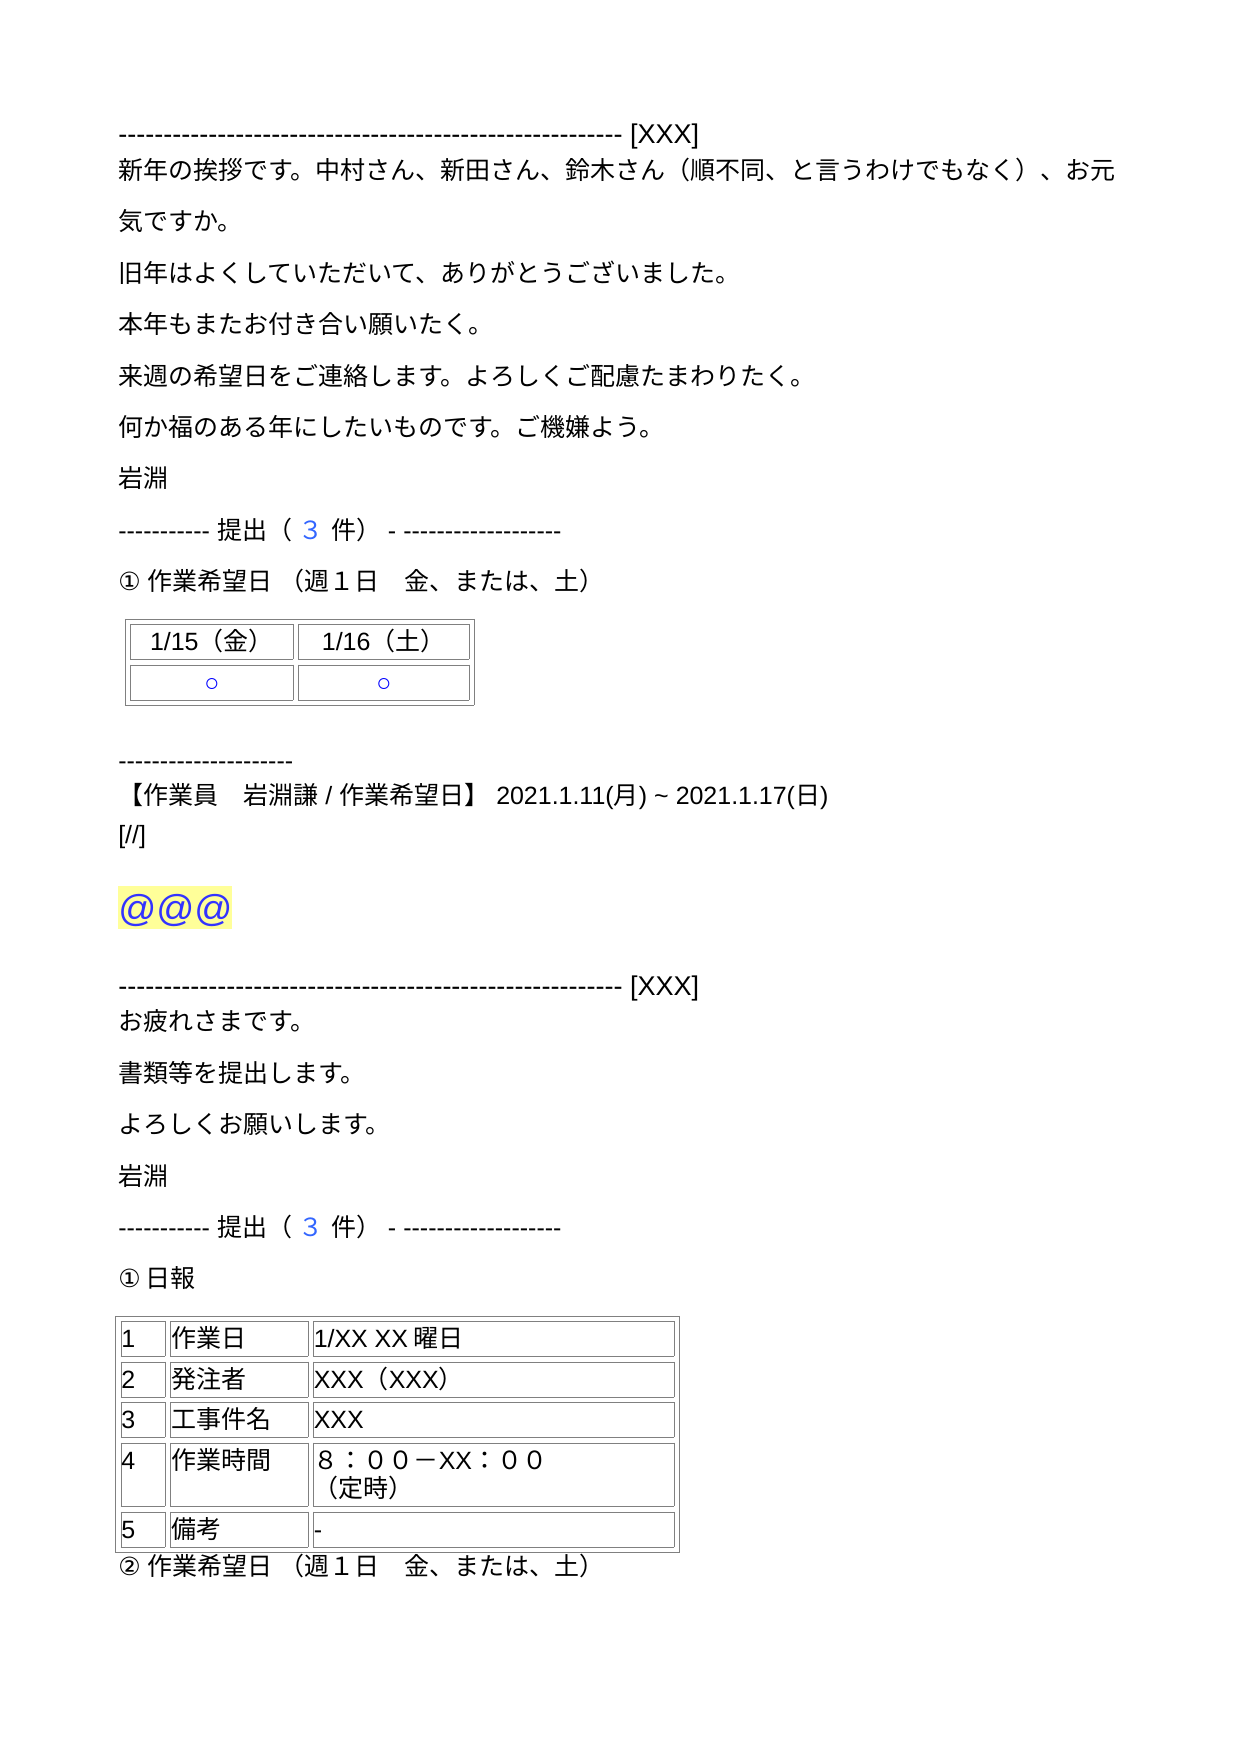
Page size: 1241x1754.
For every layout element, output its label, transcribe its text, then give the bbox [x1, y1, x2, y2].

table_cell ８：００－XX：００ （定時） [310, 1437, 677, 1506]
text -------------------------------------------------------- [XXX] [118, 969, 1122, 1001]
table_cell 2 [118, 1356, 168, 1397]
text ① 作業希望日 （週１日 金、または、土） [118, 567, 1122, 596]
text 新年の挨拶です。中村さん、新田さん、鈴木さん（順不同、と言うわけでもなく）、お元気ですか。 [118, 156, 1122, 236]
table_cell 備考 [168, 1506, 310, 1547]
table_header 1 [118, 1317, 168, 1356]
table_header 作業日 [168, 1317, 310, 1356]
text 岩淵 [118, 1161, 1122, 1190]
text 旧年はよくしていただいて、ありがとうございました。 [118, 258, 1122, 287]
table_cell XXX（XXX） [310, 1356, 677, 1397]
table_header 1/XX XX曜日 [310, 1317, 677, 1356]
text ----------- 提出（ ３ 件） - ------------------- [118, 516, 1122, 544]
text 書類等を提出します。 [118, 1058, 1122, 1087]
table_cell 3 [118, 1397, 168, 1437]
table_header 1/16（土） [296, 620, 471, 659]
table_cell 工事件名 [168, 1397, 310, 1437]
text 本年もまたお付き合い願いたく。 [118, 310, 1122, 339]
table_cell - [314, 1513, 674, 1547]
table_header 1/15（金） [128, 620, 296, 659]
table_cell - [310, 1506, 677, 1547]
text -------------------------------------------------------- [XXX] [118, 118, 1122, 149]
table_cell 4 [118, 1437, 168, 1506]
text ①日報 [118, 1264, 1122, 1293]
text ----------- 提出（ ３ 件） - ------------------- [118, 1213, 1122, 1242]
table_cell 5 [118, 1506, 168, 1547]
text お疲れさまです。 [118, 1007, 1122, 1036]
table_cell XXX [310, 1397, 677, 1437]
text 来週の希望日をご連絡します。よろしくご配慮たまわりたく。 [118, 361, 1122, 390]
table_cell ○ [296, 659, 471, 699]
text 【作業員 岩淵謙 / 作業希望日】 2021.1.11(月) ~ 2021.1.17(日) [118, 781, 1122, 809]
text 岩淵 [118, 464, 1122, 493]
text @@@ [118, 886, 1122, 929]
text よろしくお願いします。 [118, 1110, 1122, 1139]
table_cell 作業時間 [168, 1437, 310, 1506]
text --------------------- [118, 746, 1122, 775]
text ② 作業希望日 （週１日 金、または、土） [118, 1552, 1122, 1581]
table_cell 発注者 [168, 1356, 310, 1397]
table_cell ○ [128, 659, 296, 699]
text [//] [118, 820, 1122, 849]
text 何か福のある年にしたいものです。ご機嫌よう。 [118, 413, 1122, 442]
